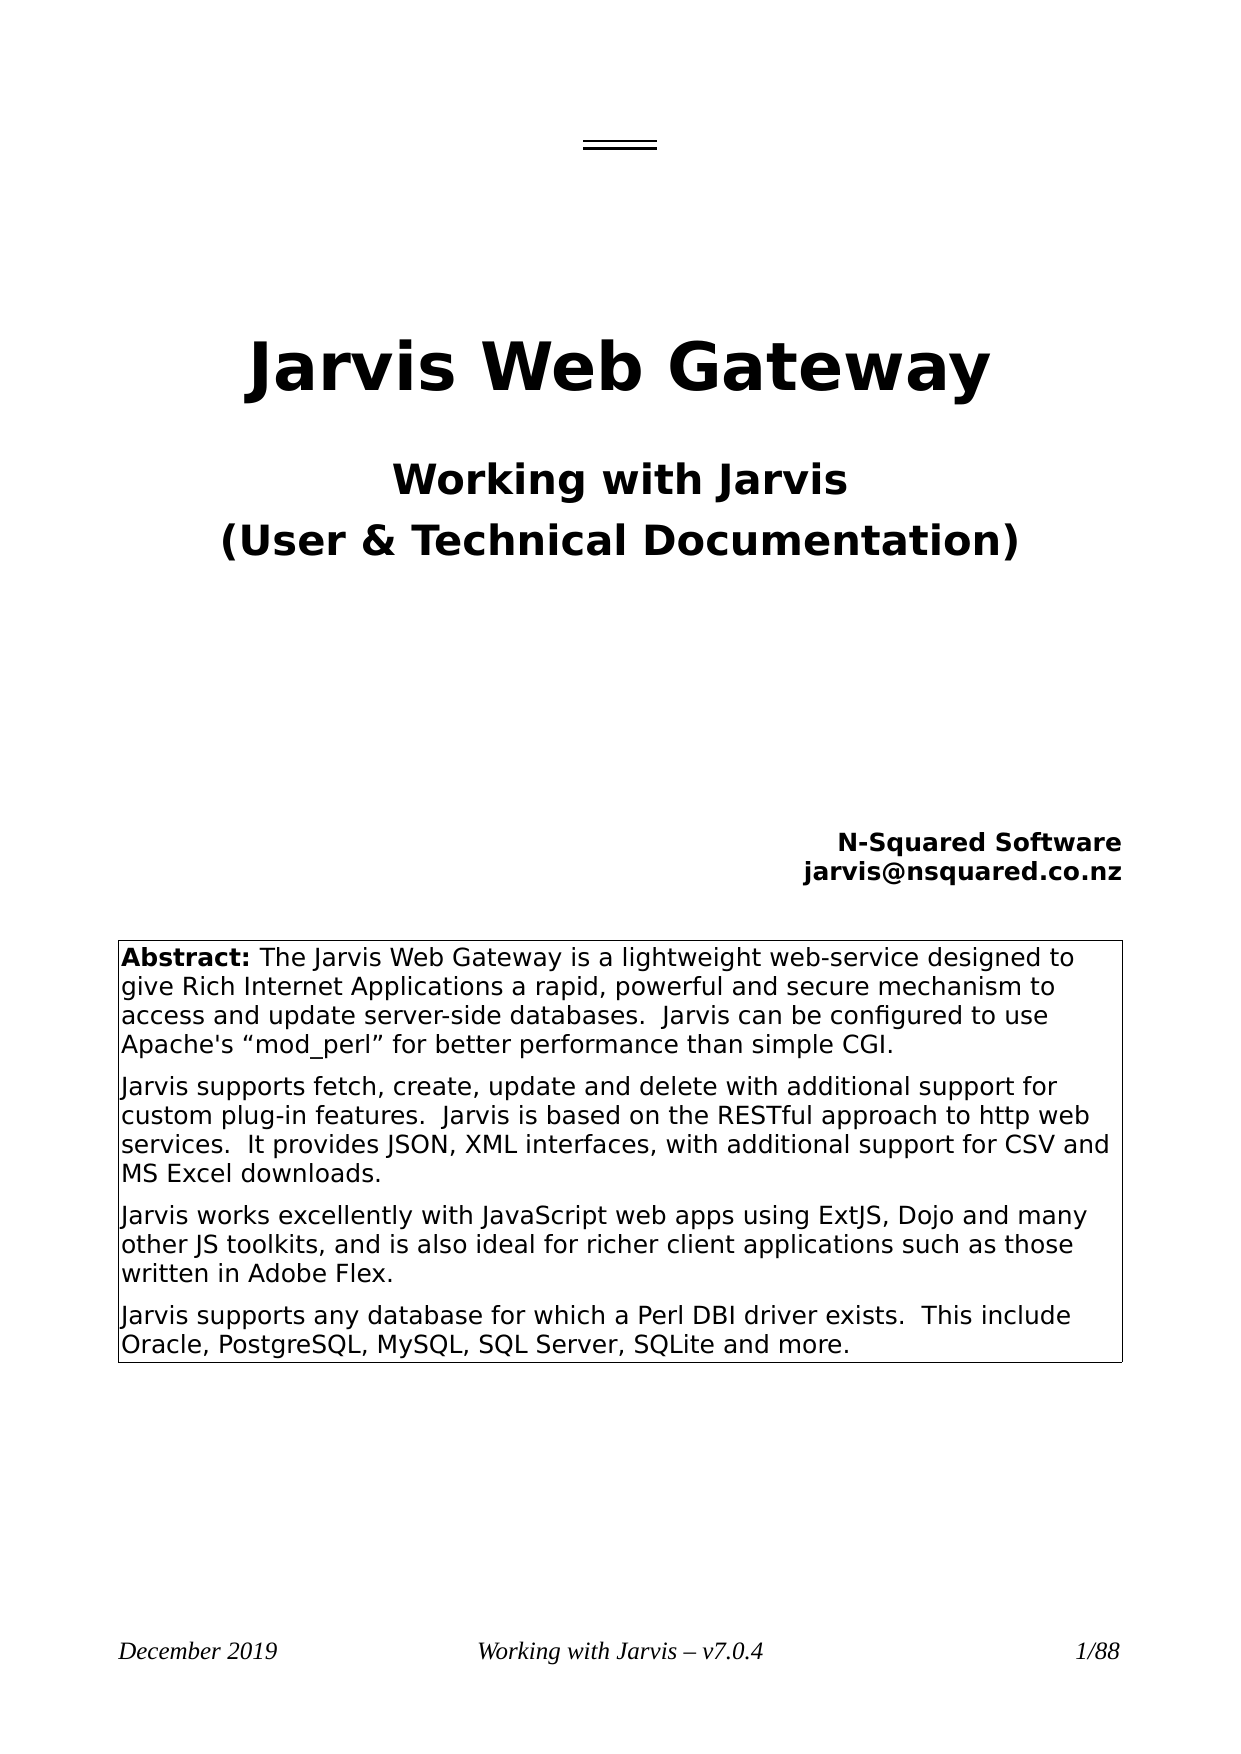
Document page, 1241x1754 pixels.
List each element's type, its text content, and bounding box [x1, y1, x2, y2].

text Jarvis works excellently with JavaScript web apps using ExtJS, Dojo and many other JS toolkits, and is also ideal for richer client applications such as those written in Adobe Flex. [119, 1198, 1122, 1289]
text Jarvis supports any database for which a Perl DBI driver exists. This include Oracle, PostgreSQL, MySQL, SQL Server, SQLite and more. [119, 1298, 1122, 1362]
text (User & Technical Documentation) [118, 517, 1122, 565]
text Jarvis supports fetch, create, update and delete with additional support for custom plug-in features. Jarvis is based on the RESTful approach to http web services. It provides JSON, XML interfaces, with additional support for CSV and MS Excel downloads. [119, 1069, 1122, 1189]
text N-Squared Software jarvis@nsquared.co.nz [118, 828, 1122, 886]
text Working with Jarvis [118, 456, 1122, 504]
text Jarvis Web Gateway [118, 329, 1122, 406]
text Abstract: The Jarvis Web Gateway is a lightweight web-service designed to give Rich Internet Applications a rapid, powerful and secure mechanism to access and update server-side databases. Jarvis can be configured to use Apache's “mod_perl” for better performance than simple CGI. [119, 941, 1122, 1059]
